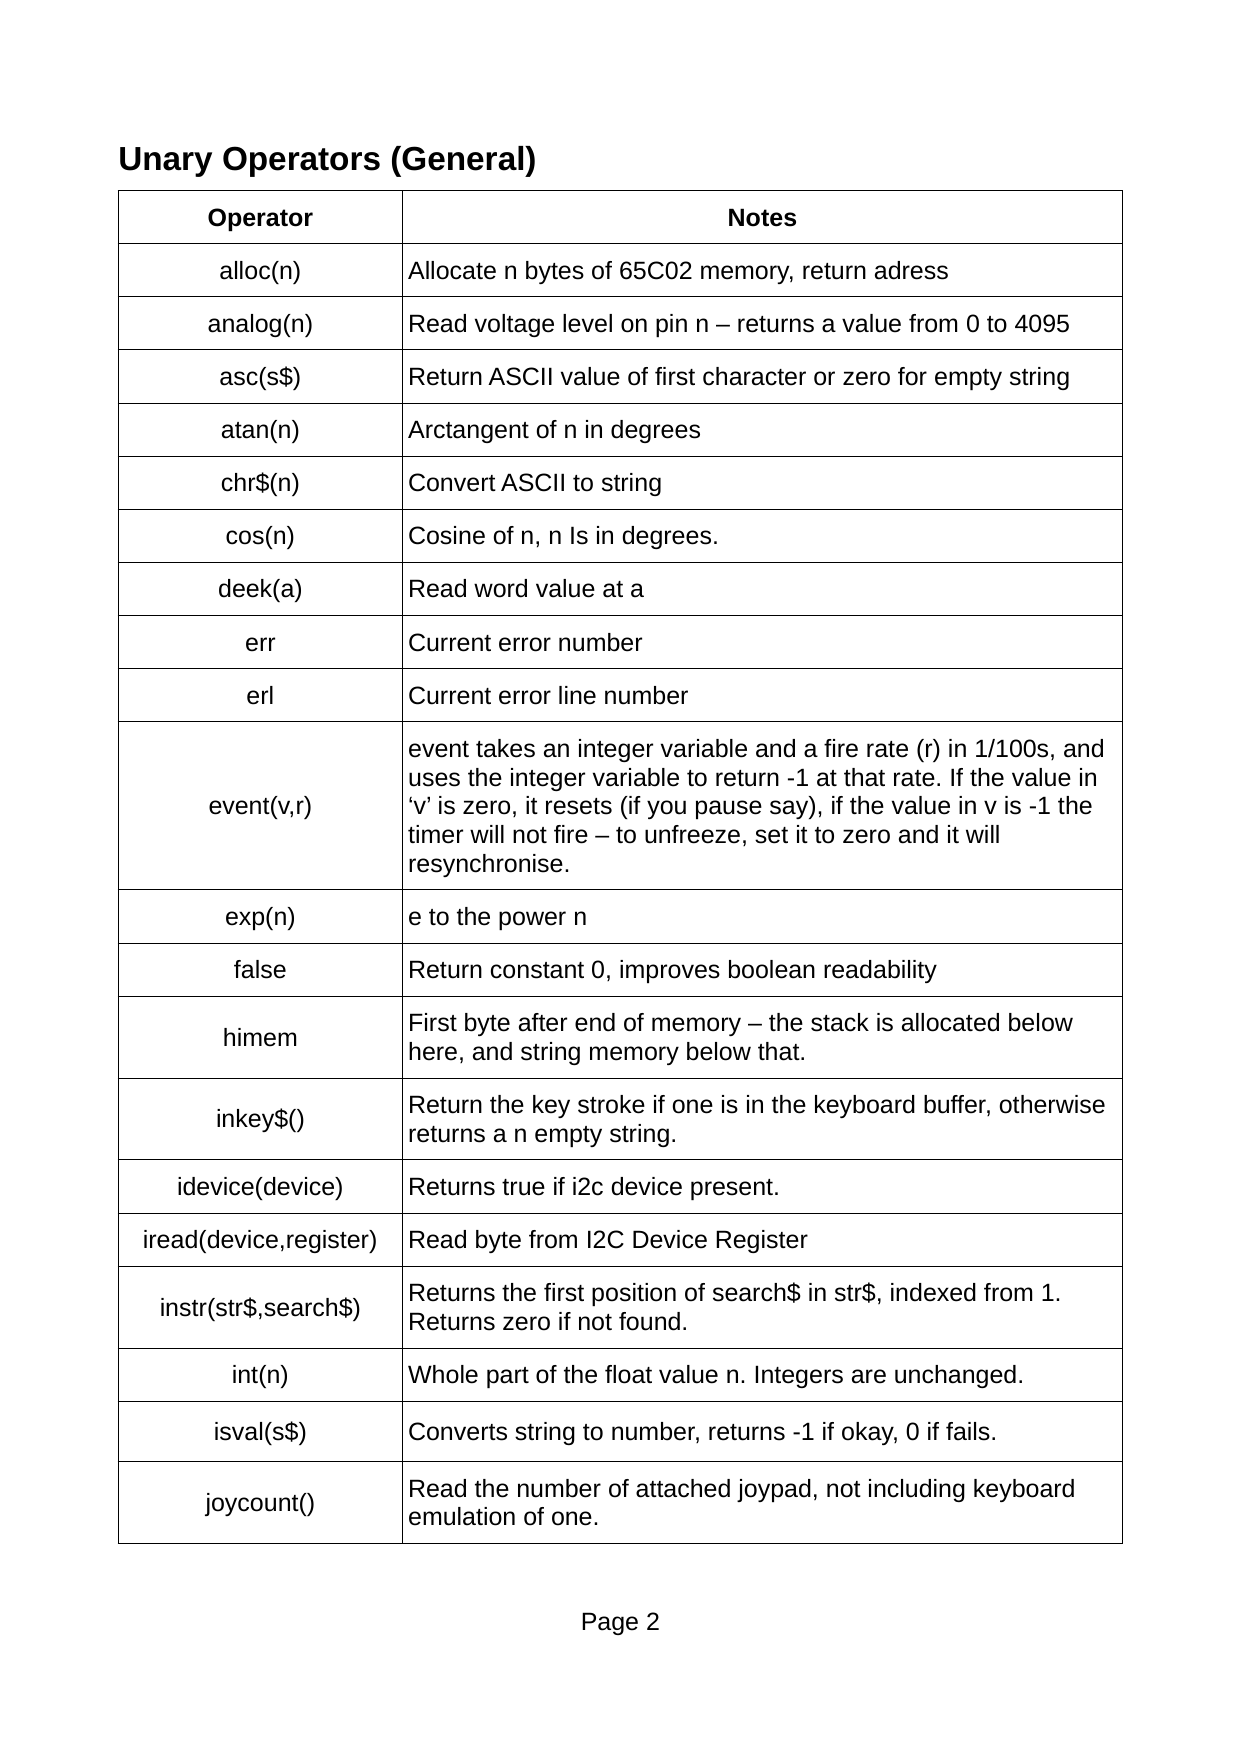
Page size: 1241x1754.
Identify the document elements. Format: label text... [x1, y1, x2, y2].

table_cell int(n) [119, 1349, 402, 1401]
table_cell event(v,r) [119, 722, 402, 889]
table_cell Read byte from I2C Device Register [403, 1214, 1122, 1266]
table_cell iread(device,register) [119, 1214, 402, 1266]
table_cell e to the power n [403, 890, 1122, 942]
table_cell Allocate n bytes of 65C02 memory, return adress [403, 244, 1122, 296]
table_cell Current error line number [403, 669, 1122, 721]
table_cell cos(n) [119, 510, 402, 562]
table_cell Whole part of the float value n. Integers are unchanged. [403, 1349, 1122, 1401]
table_cell alloc(n) [119, 244, 402, 296]
table_cell Returns true if i2c device present. [403, 1160, 1122, 1212]
table_cell Cosine of n, n Is in degrees. [403, 510, 1122, 562]
table_cell Return the key stroke if one is in the keyboard buffer, otherwise returns a n empty string. [403, 1079, 1122, 1159]
table_header Operator [119, 191, 402, 243]
table_cell chr$(n) [119, 457, 402, 509]
table_header Notes [403, 191, 1122, 243]
table_cell idevice(device) [119, 1160, 402, 1212]
table_cell Joycount() [119, 1462, 402, 1543]
table_cell event takes an integer variable and a fire rate (r) in 1/100s, and uses the integer variable to return -1 at that rate. If the value in ‘v’ is zero, it resets (if you pause say), if the value in v is -1 the timer will not fire – to unfreeze, set it to zero and it will resynchronise. [403, 722, 1122, 889]
table_cell Read word value at a [403, 563, 1122, 615]
subtitle Unary Operators (General) [118, 139, 1122, 177]
table_cell asc(s$) [119, 350, 402, 402]
table_cell Read voltage level on pin n – returns a value from 0 to 4095 [403, 297, 1122, 349]
table_cell First byte after end of memory – the stack is allocated below here, and string memory below that. [403, 997, 1122, 1077]
table_cell Current error number [403, 616, 1122, 668]
table_cell Convert ASCII to string [403, 457, 1122, 509]
table_cell Converts string to number, returns -1 if okay, 0 if fails. [403, 1402, 1122, 1461]
table_cell False [119, 944, 402, 996]
table_cell Inkey$() [119, 1079, 402, 1159]
table_cell Himem [119, 997, 402, 1077]
table_cell Return constant 0, improves boolean readability [403, 944, 1122, 996]
table_cell deek(a) [119, 563, 402, 615]
table_cell instr(str$,search$) [119, 1267, 402, 1347]
table_cell Return ASCII value of first character or zero for empty string [403, 350, 1122, 402]
table_cell Erl [119, 669, 402, 721]
table_cell Read the number of attached joypad, not including keyboard emulation of one. [403, 1462, 1122, 1543]
table_cell analog(n) [119, 297, 402, 349]
table_cell Err [119, 616, 402, 668]
table_cell isval(s$) [119, 1402, 402, 1461]
table_cell atan(n) [119, 404, 402, 456]
table_cell Returns the first position of search$ in str$, indexed from 1. Returns zero if not found. [403, 1267, 1122, 1347]
table_cell exp(n) [119, 890, 402, 942]
table_cell Arctangent of n in degrees [403, 404, 1122, 456]
